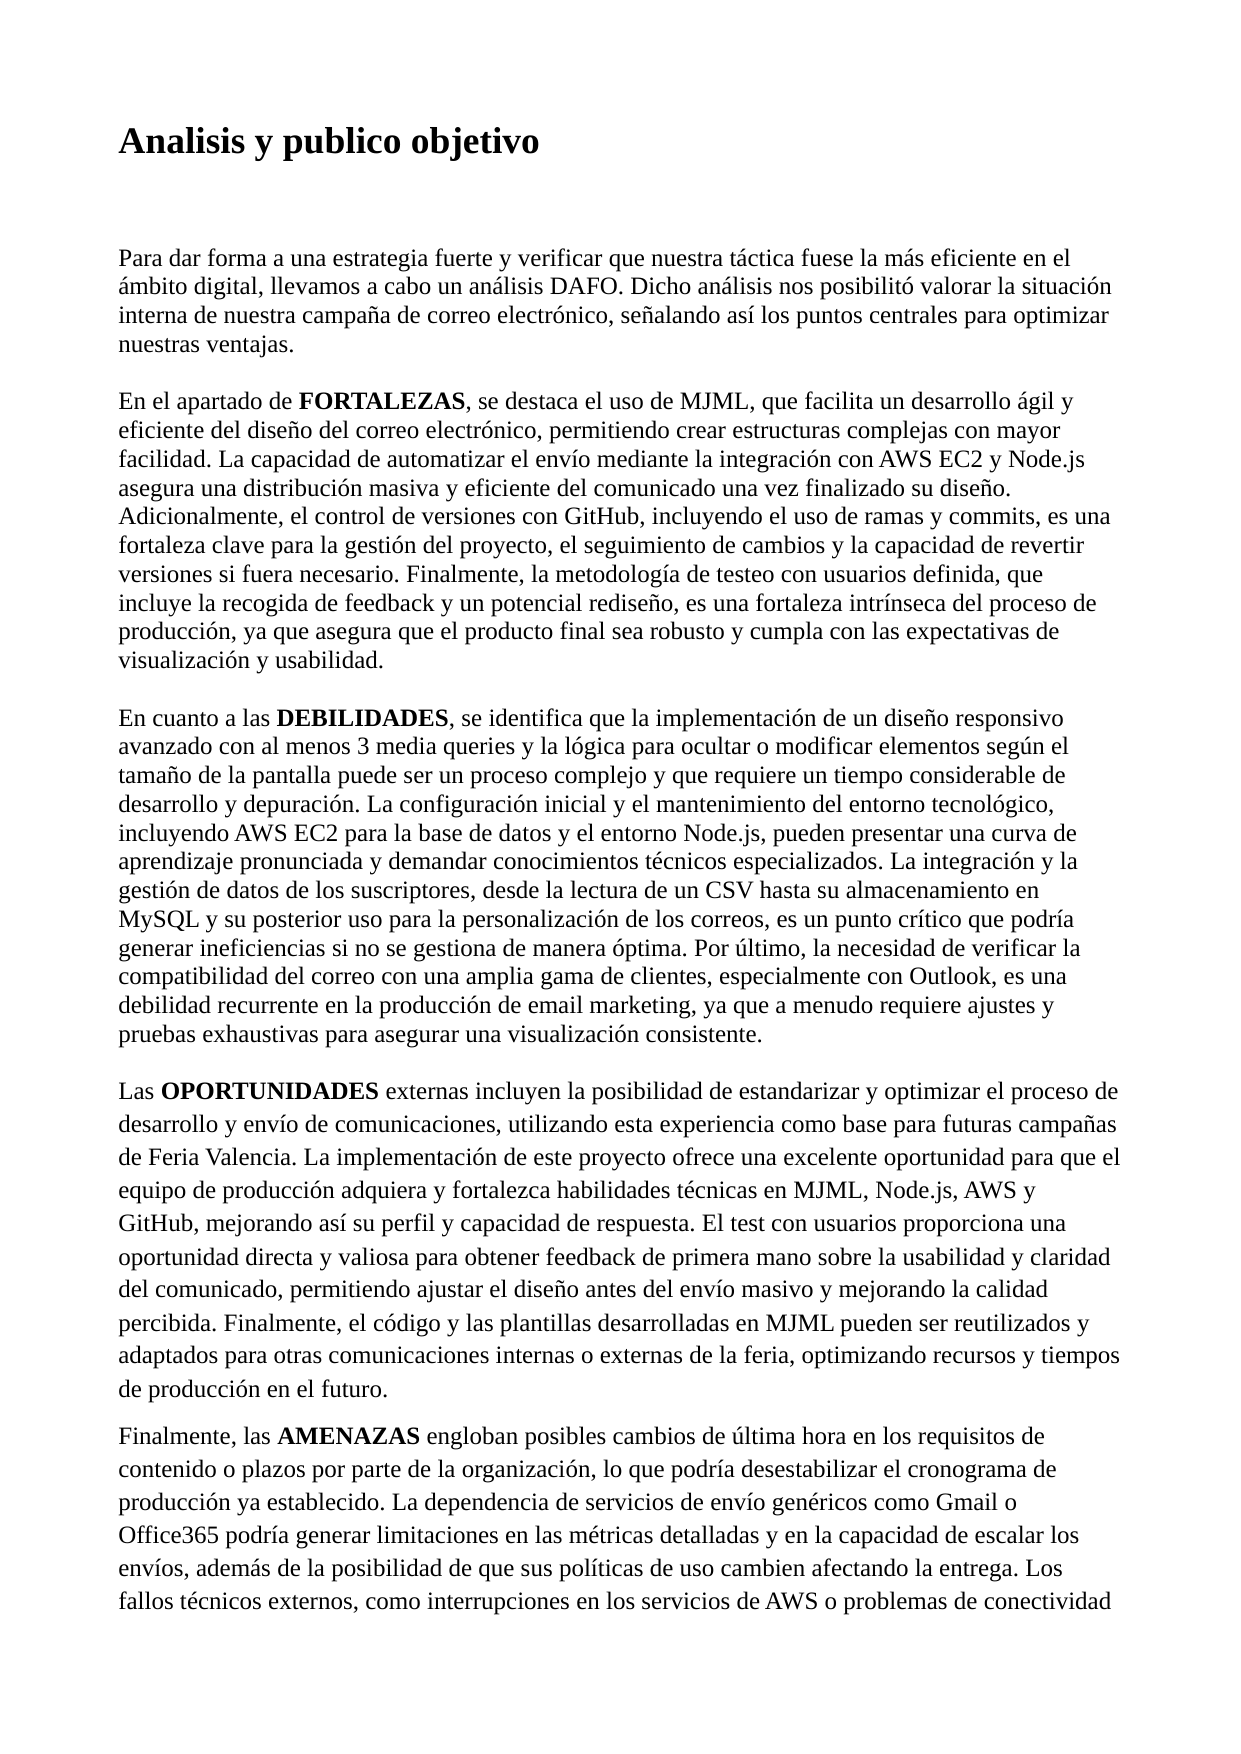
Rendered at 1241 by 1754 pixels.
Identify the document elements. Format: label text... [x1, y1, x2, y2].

text Analisis y publico objetivo [118, 118, 1122, 161]
text Las OPORTUNIDADES externas incluyen la posibilidad de estandarizar y optimizar el proceso de desarrollo y envío de comunicaciones, utilizando esta experiencia como base para futuras campañas de Feria Valencia. La implementación de este proyecto ofrece una excelente oportunidad para que el equipo de producción adquiera y fortalezca habilidades técnicas en MJML, Node.js, AWS y GitHub, mejorando así su perfil y capacidad de respuesta. El test con usuarios proporciona una oportunidad directa y valiosa para obtener feedback de primera mano sobre la usabilidad y claridad del comunicado, permitiendo ajustar el diseño antes del envío masivo y mejorando la calidad percibida. Finalmente, el código y las plantillas desarrolladas en MJML pueden ser reutilizados y adaptados para otras comunicaciones internas o externas de la feria, optimizando recursos y tiempos de producción en el futuro. [118, 1076, 1122, 1402]
text Para dar forma a una estrategia fuerte y verificar que nuestra táctica fuese la más eficiente en el ámbito digital, llevamos a cabo un análisis DAFO. Dicho análisis nos posibilitó valorar la situación interna de nuestra campaña de correo electrónico, señalando así los puntos centrales para optimizar nuestras ventajas. [118, 243, 1122, 358]
text Finalmente, las AMENAZAS engloban posibles cambios de última hora en los requisitos de contenido o plazos por parte de la organización, lo que podría desestabilizar el cronograma de producción ya establecido. La dependencia de servicios de envío genéricos como Gmail o Office365 podría generar limitaciones en las métricas detalladas y en la capacidad de escalar los envíos, además de la posibilidad de que sus políticas de uso cambien afectando la entrega. Los fallos técnicos externos, como interrupciones en los servicios de AWS o problemas de conectividad [118, 1421, 1122, 1615]
text En cuanto a las DEBILIDADES, se identifica que la implementación de un diseño responsivo avanzado con al menos 3 media queries y la lógica para ocultar o modificar elementos según el tamaño de la pantalla puede ser un proceso complejo y que requiere un tiempo considerable de desarrollo y depuración. La configuración inicial y el mantenimiento del entorno tecnológico, incluyendo AWS EC2 para la base de datos y el entorno Node.js, pueden presentar una curva de aprendizaje pronunciada y demandar conocimientos técnicos especializados. La integración y la gestión de datos de los suscriptores, desde la lectura de un CSV hasta su almacenamiento en MySQL y su posterior uso para la personalización de los correos, es un punto crítico que podría generar ineficiencias si no se gestiona de manera óptima. Por último, la necesidad de verificar la compatibilidad del correo con una amplia gama de clientes, especialmente con Outlook, es una debilidad recurrente en la producción de email marketing, ya que a menudo requiere ajustes y pruebas exhaustivas para asegurar una visualización consistente. [118, 703, 1122, 1048]
text En el apartado de FORTALEZAS, se destaca el uso de MJML, que facilita un desarrollo ágil y eficiente del diseño del correo electrónico, permitiendo crear estructuras complejas con mayor facilidad. La capacidad de automatizar el envío mediante la integración con AWS EC2 y Node.js asegura una distribución masiva y eficiente del comunicado una vez finalizado su diseño. Adicionalmente, el control de versiones con GitHub, incluyendo el uso de ramas y commits, es una fortaleza clave para la gestión del proyecto, el seguimiento de cambios y la capacidad de revertir versiones si fuera necesario. Finalmente, la metodología de testeo con usuarios definida, que incluye la recogida de feedback y un potencial rediseño, es una fortaleza intrínseca del proceso de producción, ya que asegura que el producto final sea robusto y cumpla con las expectativas de visualización y usabilidad. [118, 386, 1122, 674]
